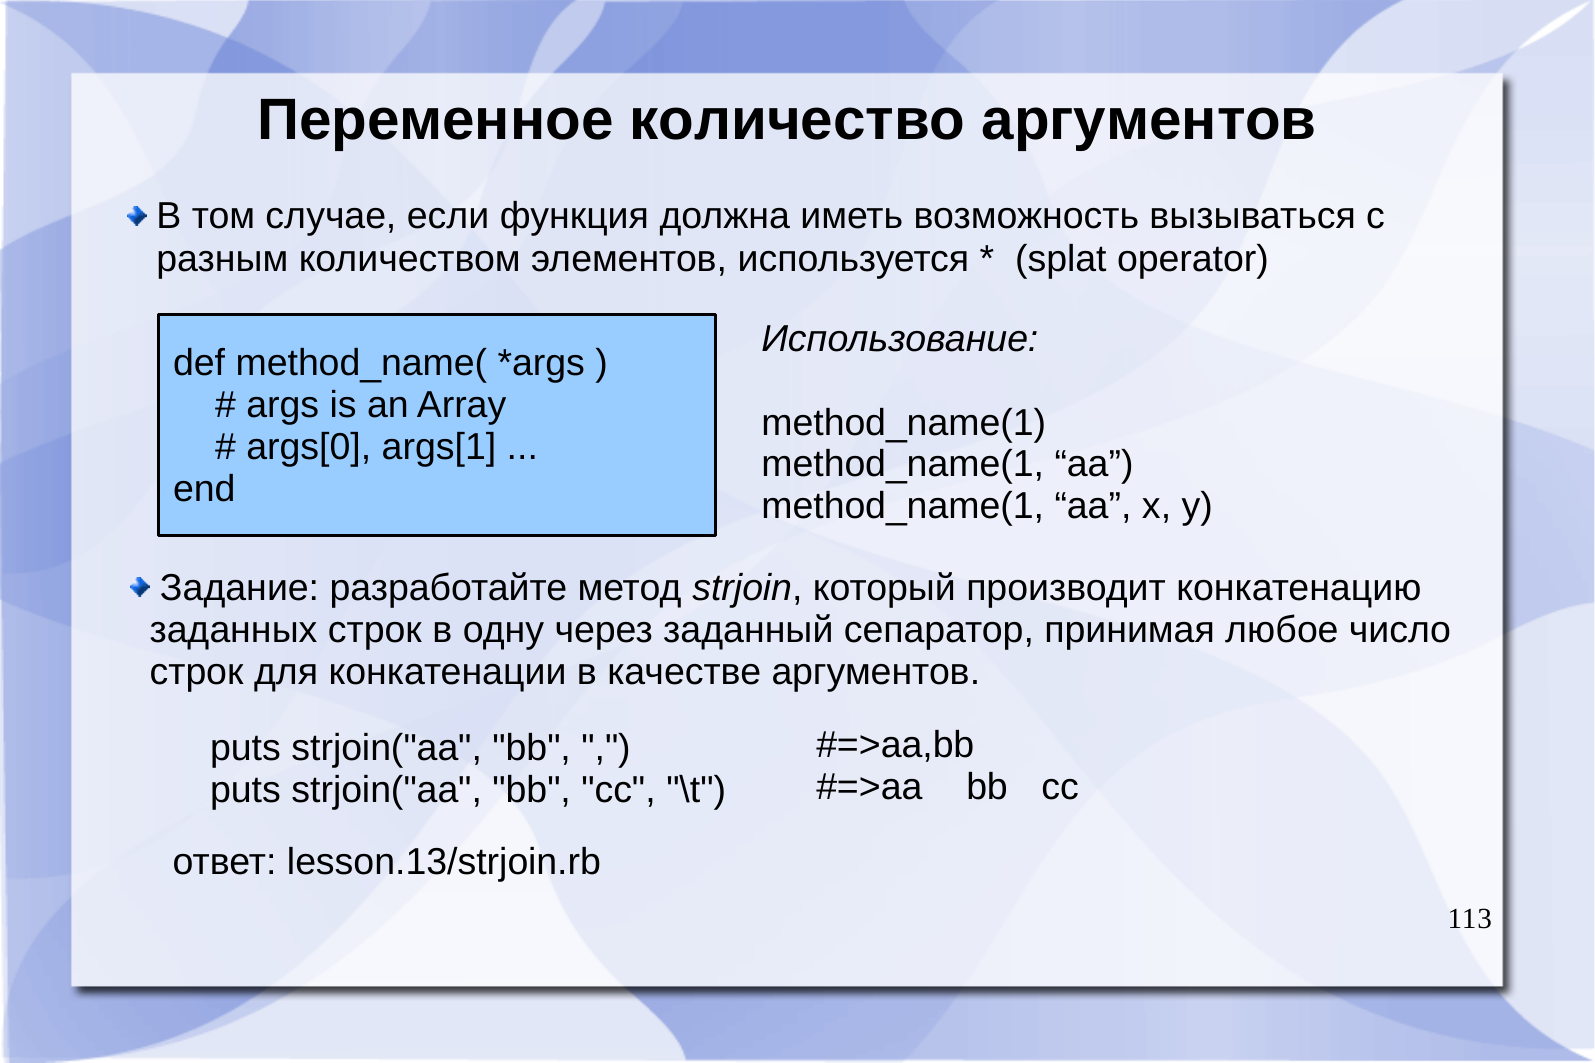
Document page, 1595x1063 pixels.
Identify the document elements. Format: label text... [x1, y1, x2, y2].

text_box puts strjoin("aa", "bb", ",") puts strjoin("aa", "bb", "cc", "\t") [195, 719, 742, 818]
text_box Использование: method_name(1) method_name(1, “aa”) method_name(1, “aa”, x, y) [746, 309, 1228, 535]
text_box #=>aa,bb #=>aa bb cc [801, 716, 1094, 816]
text_box В том случае, если функция должна иметь возможность вызываться с разным количеством элементов, используется * (splat operator) [112, 187, 1426, 287]
picture [0, 0, 1595, 1063]
title Переменное количество аргументов [75, 75, 1501, 164]
text_box ответ: lesson.13/strjoin.rb [158, 832, 617, 890]
text_box def method_name( *args ) # args is an Array # args[0], args[1] ... end [158, 314, 716, 536]
text_box Задание: разработайте метод strjoin, который производит конкатенацию заданных строк в одну через заданный сепаратор, принимая любое число строк для конкатенации в качестве аргументов. [116, 558, 1479, 700]
